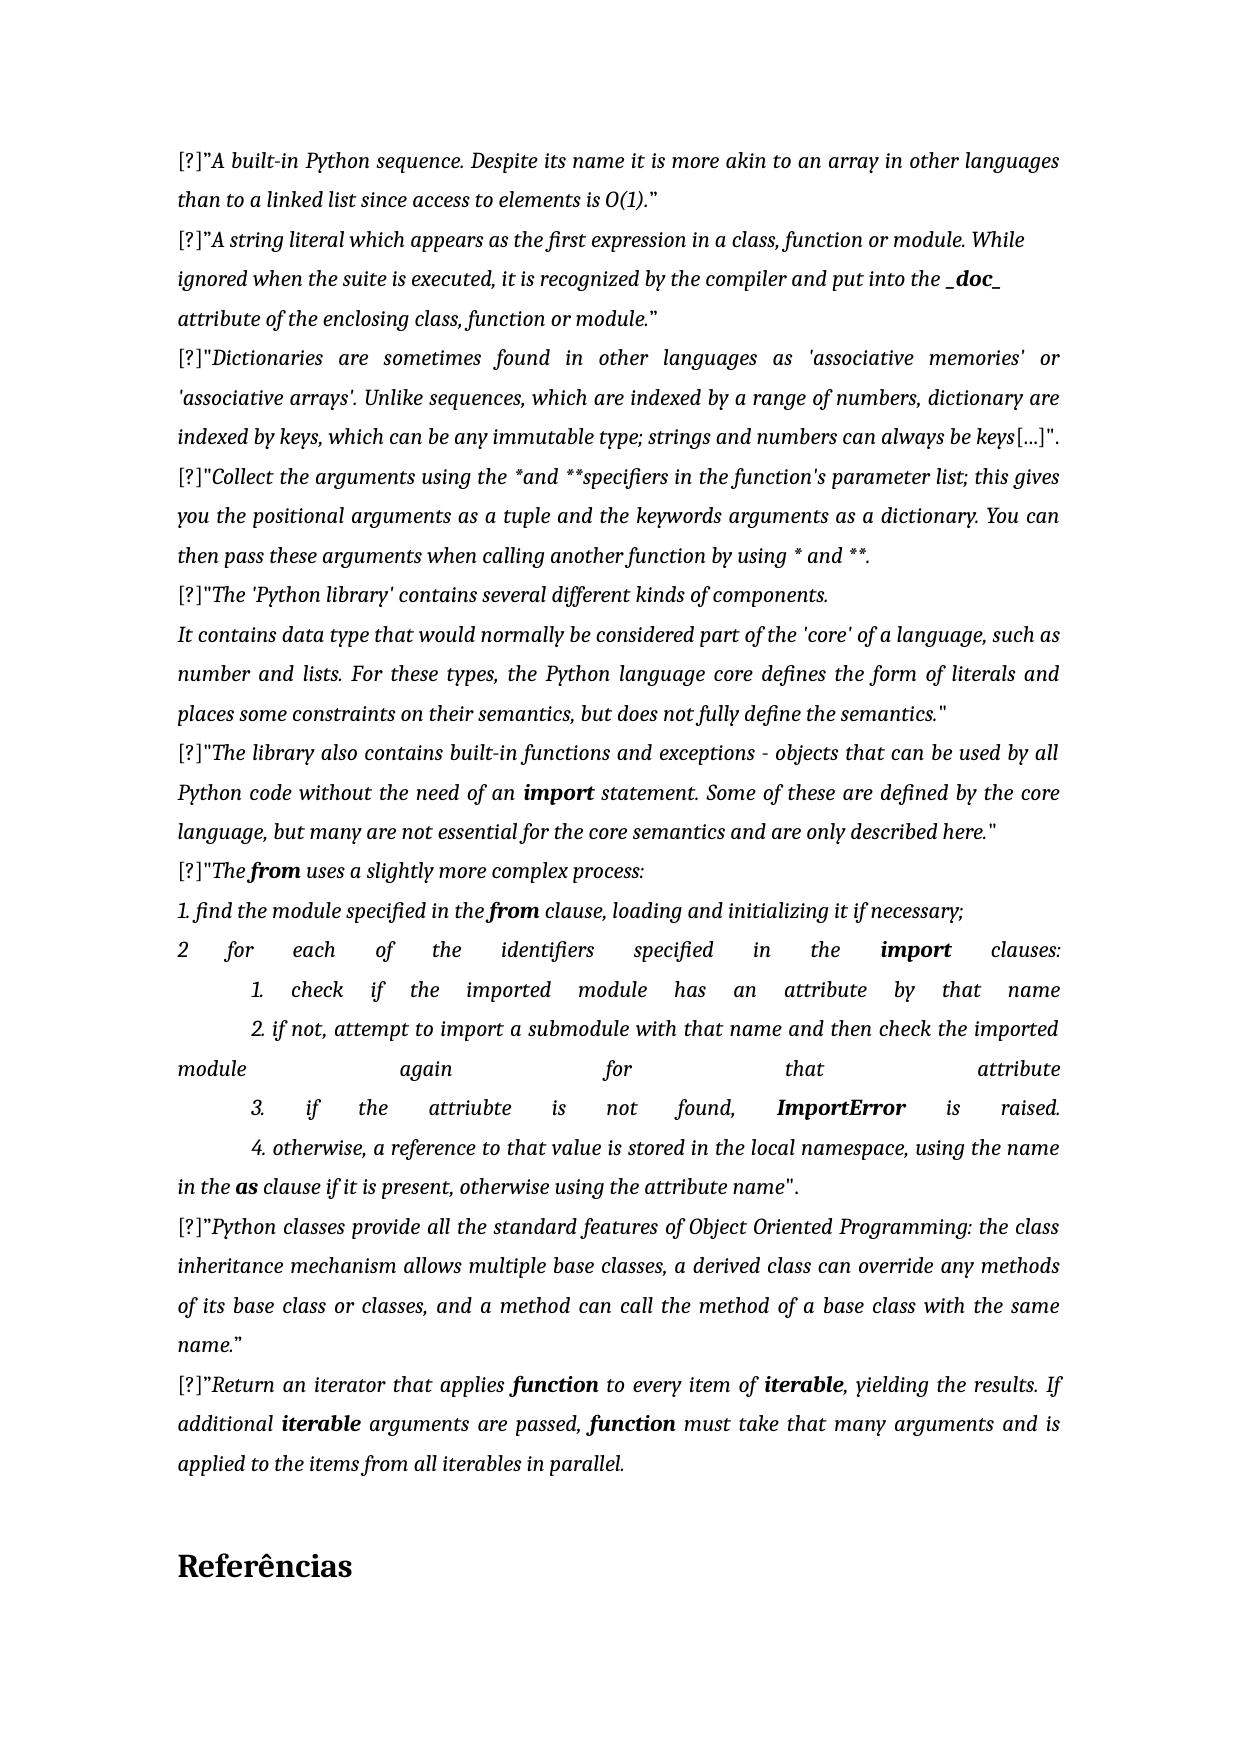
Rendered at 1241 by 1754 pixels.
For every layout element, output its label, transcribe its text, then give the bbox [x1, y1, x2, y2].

text [?]"The 'Python library' contains several different kinds of components. [177, 582, 1063, 608]
text [?]”A built-in Python sequence. Despite its name it is more akin to an array in other languages than to a linked list since access to elements is O(1).” [177, 148, 1063, 213]
text Referências [177, 1547, 1063, 1586]
text 1. find the module specified in the from clause, loading and initializing it if necessary; [177, 898, 1063, 924]
text [?]"Dictionaries are sometimes found in other languages as 'associative memories' or 'associative arrays'. Unlike sequences, which are indexed by a range of numbers, dictionary are indexed by keys, which can be any immutable type; strings and numbers can always be keys[...]". [177, 345, 1063, 450]
text [?]"Collect the arguments using the *and **specifiers in the function's parameter list; this gives you the positional arguments as a tuple and the keywords arguments as a dictionary. You can then pass these arguments when calling another function by using * and **. [177, 463, 1063, 569]
text [?]”Return an iterator that applies function to every item of iterable, yielding the results. If additional iterable arguments are passed, function must take that many arguments and is applied to the items from all iterables in parallel. [177, 1371, 1063, 1477]
text [?]”A string literal which appears as the first expression in a class, function or module. While ignored when the suite is executed, it is recognized by the compiler and put into the _doc_ attribute of the enclosing class, function or module.” [177, 227, 1063, 332]
text 2 for each of the identifiers specified in the import clauses: 1. check if the imported module has an attribute by that name 2. if not, attempt to import a submodule with that name and then check the imported module again for that attribute 3. if the attriubte is not found, ImportError is raised. 4. otherwise, a reference to that value is stored in the local namespace, using the name in the as clause if it is present, otherwise using the attribute name". [177, 937, 1063, 1200]
text [?]"The library also contains built-in functions and exceptions - objects that can be used by all Python code without the need of an import statement. Some of these are defined by the core language, but many are not essential for the core semantics and are only described here." [177, 740, 1063, 845]
text [?]"The from uses a slightly more complex process: [177, 858, 1063, 884]
text [?]”Python classes provide all the standard features of Object Oriented Programming: the class inheritance mechanism allows multiple base classes, a derived class can override any methods of its base class or classes, and a method can call the method of a base class with the same name.” [177, 1213, 1063, 1358]
text It contains data type that would normally be considered part of the 'core' of a language, such as number and lists. For these types, the Python language core defines the form of literals and places some constraints on their semantics, but does not fully define the semantics." [177, 621, 1063, 727]
